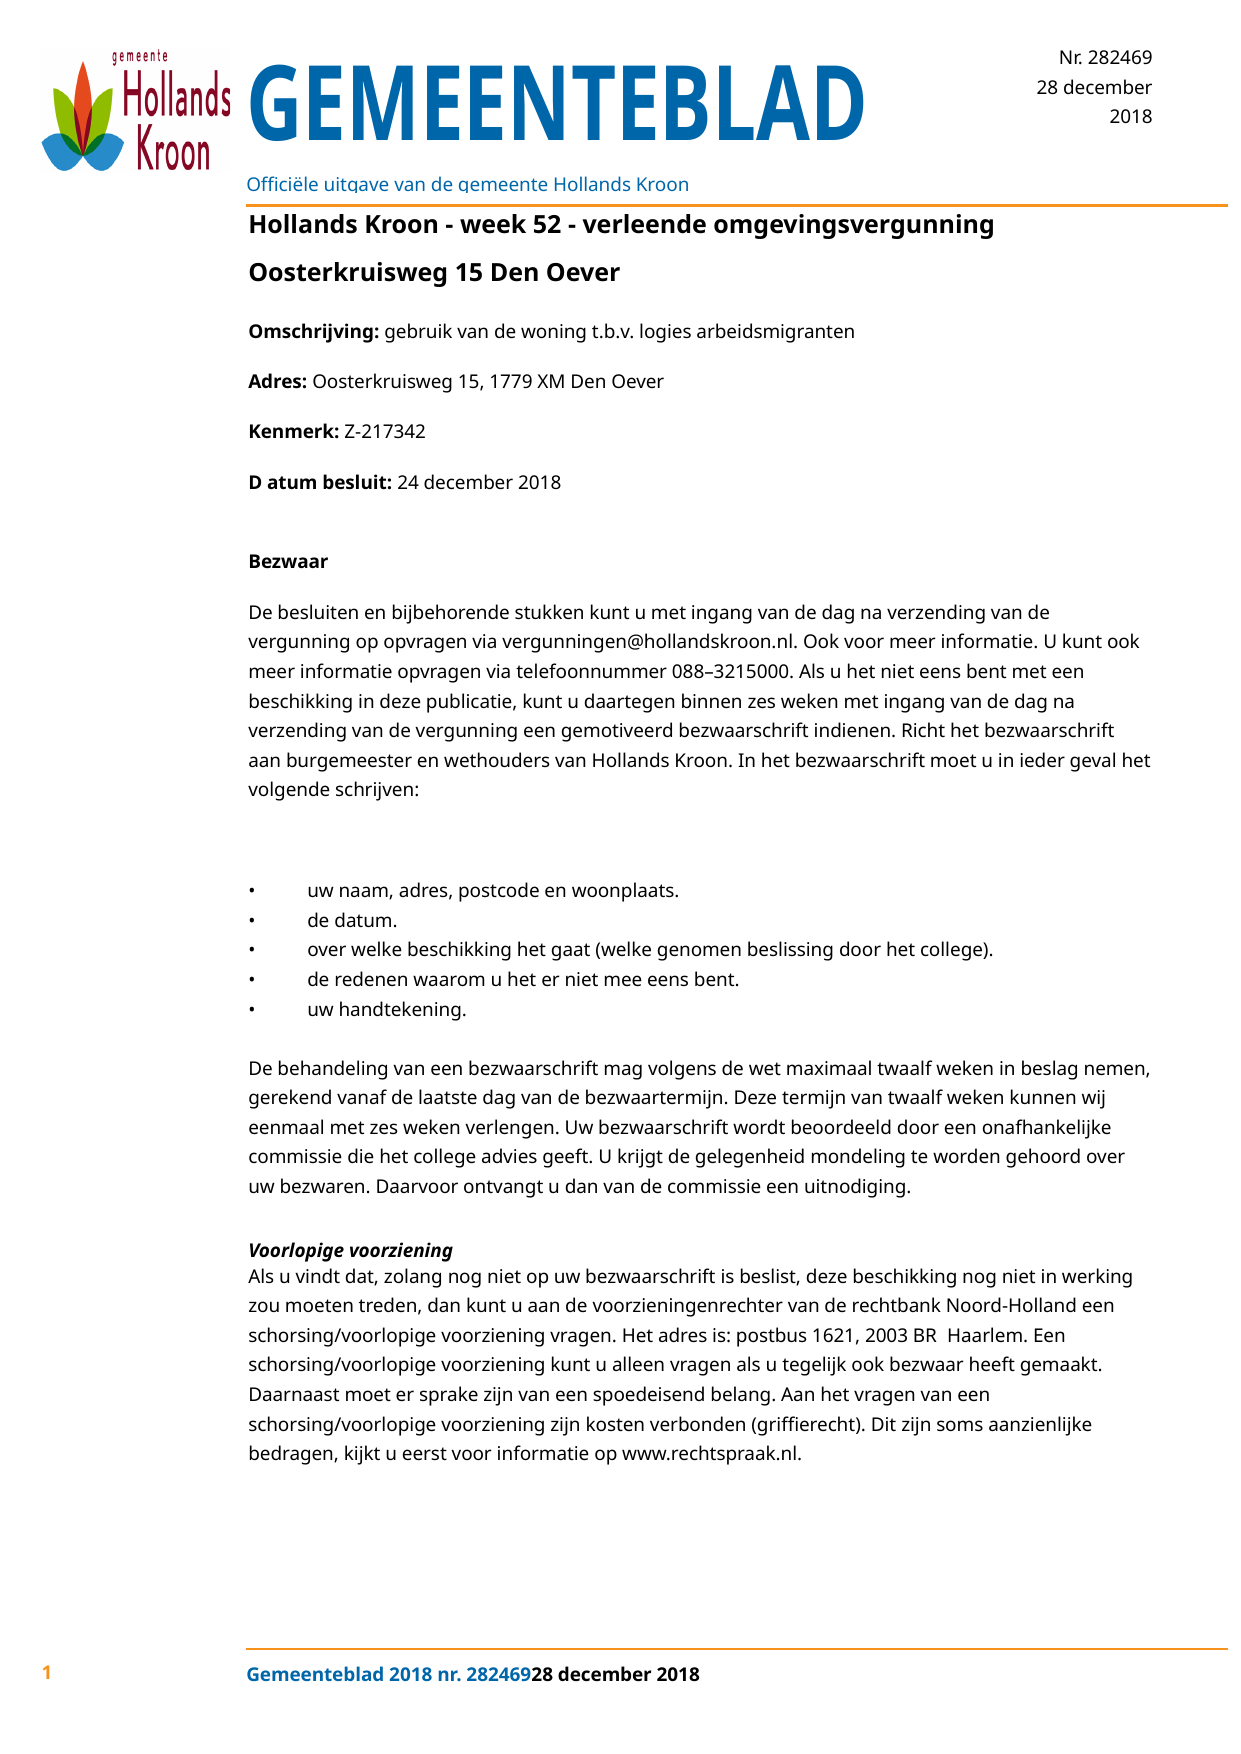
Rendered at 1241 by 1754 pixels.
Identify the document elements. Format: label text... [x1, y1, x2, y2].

text Bezwaar [248, 549, 1152, 574]
text Als u vindt dat, zolang nog niet op uw bezwaarschrift is beslist, deze beschikking nog niet in werking zou moeten treden, dan kunt u aan de voorzieningenrechter van de rechtbank Noord-Holland een schorsing/voorlopige voorziening vragen. Het adres is: postbus 1621, 2003 BR Haarlem. Een schorsing/voorlopige voorziening kunt u alleen vragen als u tegelijk ook bezwaar heeft gemaakt. Daarnaast moet er sprake zijn van een spoedeisend belang. Aan het vragen van een schorsing/voorlopige voorziening zijn kosten verbonden (griffierecht). Dit zijn soms aanzienlijke bedragen, kijkt u eerst voor informatie op www.rechtspraak.nl. [248, 1263, 1152, 1466]
text De besluiten en bijbehorende stukken kunt u met ingang van de dag na verzending van de vergunning op opvragen via vergunningen@hollandskroon.nl. Ook voor meer informatie. U kunt ook meer informatie opvragen via telefoonnummer 088–3215000. Als u het niet eens bent met een beschikking in deze publicatie, kunt u daartegen binnen zes weken met ingang van de dag na verzending van de vergunning een gemotiveerd bezwaarschrift indienen. Richt het bezwaarschrift aan burgemeester en wethouders van Hollands Kroon. In het bezwaarschrift moet u in ieder geval het volgende schrijven: [248, 599, 1152, 802]
text Adres: Oosterkruisweg 15, 1779 XM Den Oever [248, 368, 1152, 394]
list over welke beschikking het gaat (welke genomen beslissing door het college). [248, 937, 1152, 962]
table_header [700, 469, 1152, 495]
text Omschrijving: gebruik van de woning t.b.v. logies arbeidsmigranten [248, 318, 1152, 344]
picture [41, 47, 231, 172]
list uw naam, adres, postcode en woonplaats. [248, 877, 1152, 903]
text Kenmerk: Z-217342 [248, 419, 1152, 444]
list de redenen waarom u het er niet mee eens bent. [248, 966, 1152, 992]
text Voorlopige voorziening [248, 1237, 1152, 1263]
text De behandeling van een bezwaarschrift mag volgens de wet maximaal twaalf weken in beslag nemen, gerekend vanaf de laatste dag van de bezwaartermijn. Deze termijn van twaalf weken kunnen wij eenmaal met zes weken verlengen. Uw bezwaarschrift wordt beoordeeld door een onafhankelijke commissie die het college advies geeft. U krijgt de gelegenheid mondeling te worden gehoord over uw bezwaren. Daarvoor ontvangt u dan van de commissie een uitnodiging. [248, 1055, 1152, 1199]
list de datum. [248, 907, 1152, 933]
list uw handtekening. [248, 996, 1152, 1021]
text Hollands Kroon - week 52 - verleende omgevingsvergunning Oosterkruisweg 15 Den Oever [248, 207, 1152, 288]
table_header D atum besluit: 24 december 2018 [248, 469, 700, 495]
